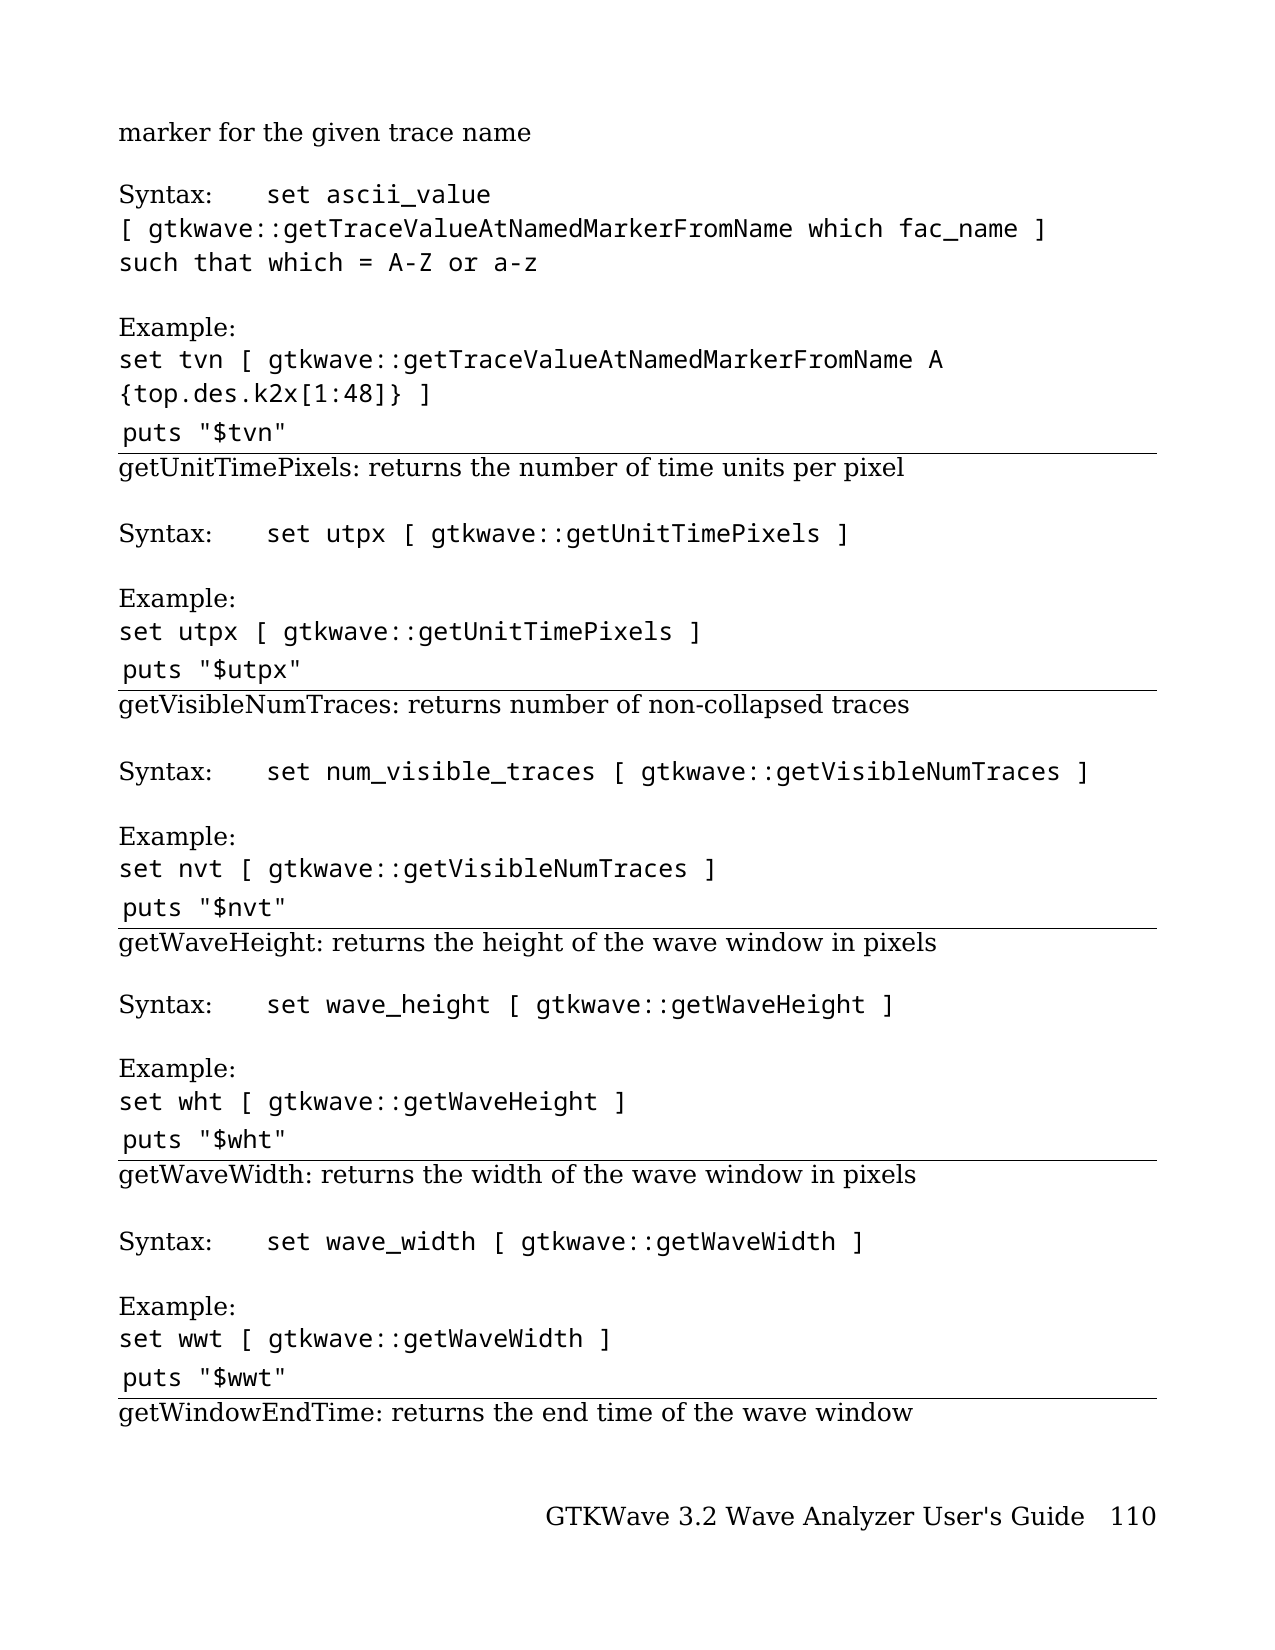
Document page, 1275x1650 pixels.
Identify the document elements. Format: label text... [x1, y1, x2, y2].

text set tvn [ gtkwave::getTraceValueAtNamedMarkerFromName A {top.des.k2x[1:48]} ] [118, 342, 1157, 410]
text set wwt [ gtkwave::getWaveWidth ] [118, 1321, 1157, 1355]
text Syntax: set wave_width [ gtkwave::getWaveWidth ] [118, 1224, 1157, 1258]
text getUnitTimePixels: returns the number of time units per pixel [118, 454, 1157, 482]
text getVisibleNumTraces: returns number of non-collapsed traces [118, 691, 1157, 719]
text Example: [118, 1054, 1157, 1083]
text Example: [118, 313, 1157, 342]
text getWaveHeight: returns the height of the wave window in pixels [118, 929, 1157, 957]
text getWindowEndTime: returns the end time of the wave window [118, 1399, 1157, 1427]
text Example: [118, 1292, 1157, 1321]
text puts "$nvt" [118, 885, 1157, 928]
text set utpx [ gtkwave::getUnitTimePixels ] [118, 613, 1157, 647]
text Example: [118, 822, 1157, 851]
text puts "$tvn" [118, 410, 1157, 453]
text marker for the given trace name [118, 118, 1157, 147]
text such that which = A-Z or a-z [118, 244, 1157, 279]
text Syntax: set num_visible_traces [ gtkwave::getVisibleNumTraces ] [118, 754, 1157, 788]
text set nvt [ gtkwave::getVisibleNumTraces ] [118, 851, 1157, 885]
text puts "$wht" [118, 1118, 1157, 1160]
text Syntax: set utpx [ gtkwave::getUnitTimePixels ] [118, 516, 1157, 550]
text set wht [ gtkwave::getWaveHeight ] [118, 1083, 1157, 1118]
text puts "$wwt" [118, 1355, 1157, 1398]
text getWaveWidth: returns the width of the wave window in pixels [118, 1161, 1157, 1190]
text Syntax: set ascii_value [ gtkwave::getTraceValueAtNamedMarkerFromName which fac_name ] [118, 176, 1157, 244]
text puts "$utpx" [118, 647, 1157, 690]
text Syntax: set wave_height [ gtkwave::getWaveHeight ] [118, 986, 1157, 1020]
text Example: [118, 584, 1157, 613]
